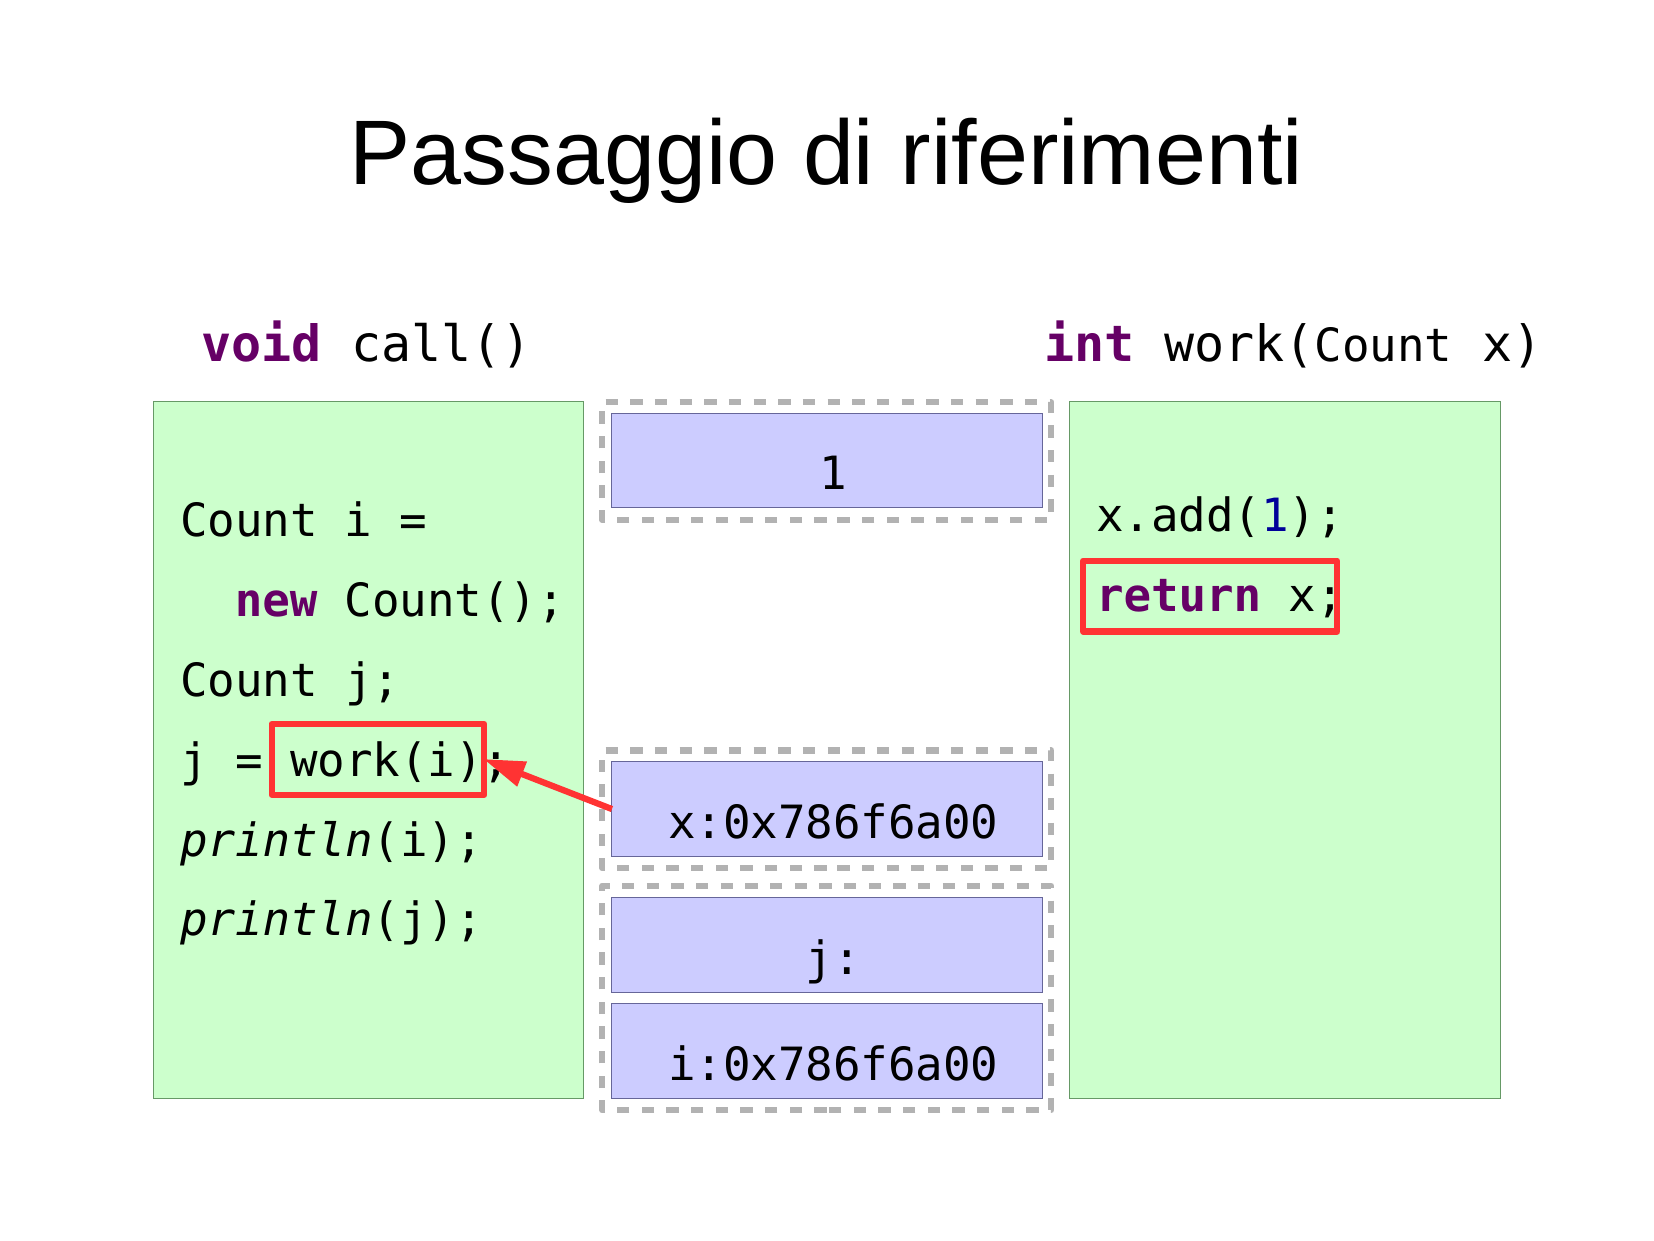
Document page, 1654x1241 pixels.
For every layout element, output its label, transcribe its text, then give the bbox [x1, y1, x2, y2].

text_box void call() [153, 307, 579, 385]
text_box Count i = new Count(); Count j; j = work(i); println(i); println(j); [153, 401, 584, 1099]
text_box Count i = new Count(); Count j; j = work(i); println(i); println(j); [275, 727, 481, 792]
text_box x:0x786f6a00 [611, 761, 1043, 857]
text_box i:0x786f6a00 [611, 1003, 1043, 1099]
text_box int work(Count x) [992, 307, 1595, 381]
text_box j: [611, 897, 1043, 993]
title Passaggio di riferimenti [82, 49, 1571, 257]
text_box x.add(1); return x; [1069, 401, 1501, 1099]
text_box 1 [611, 413, 1043, 508]
